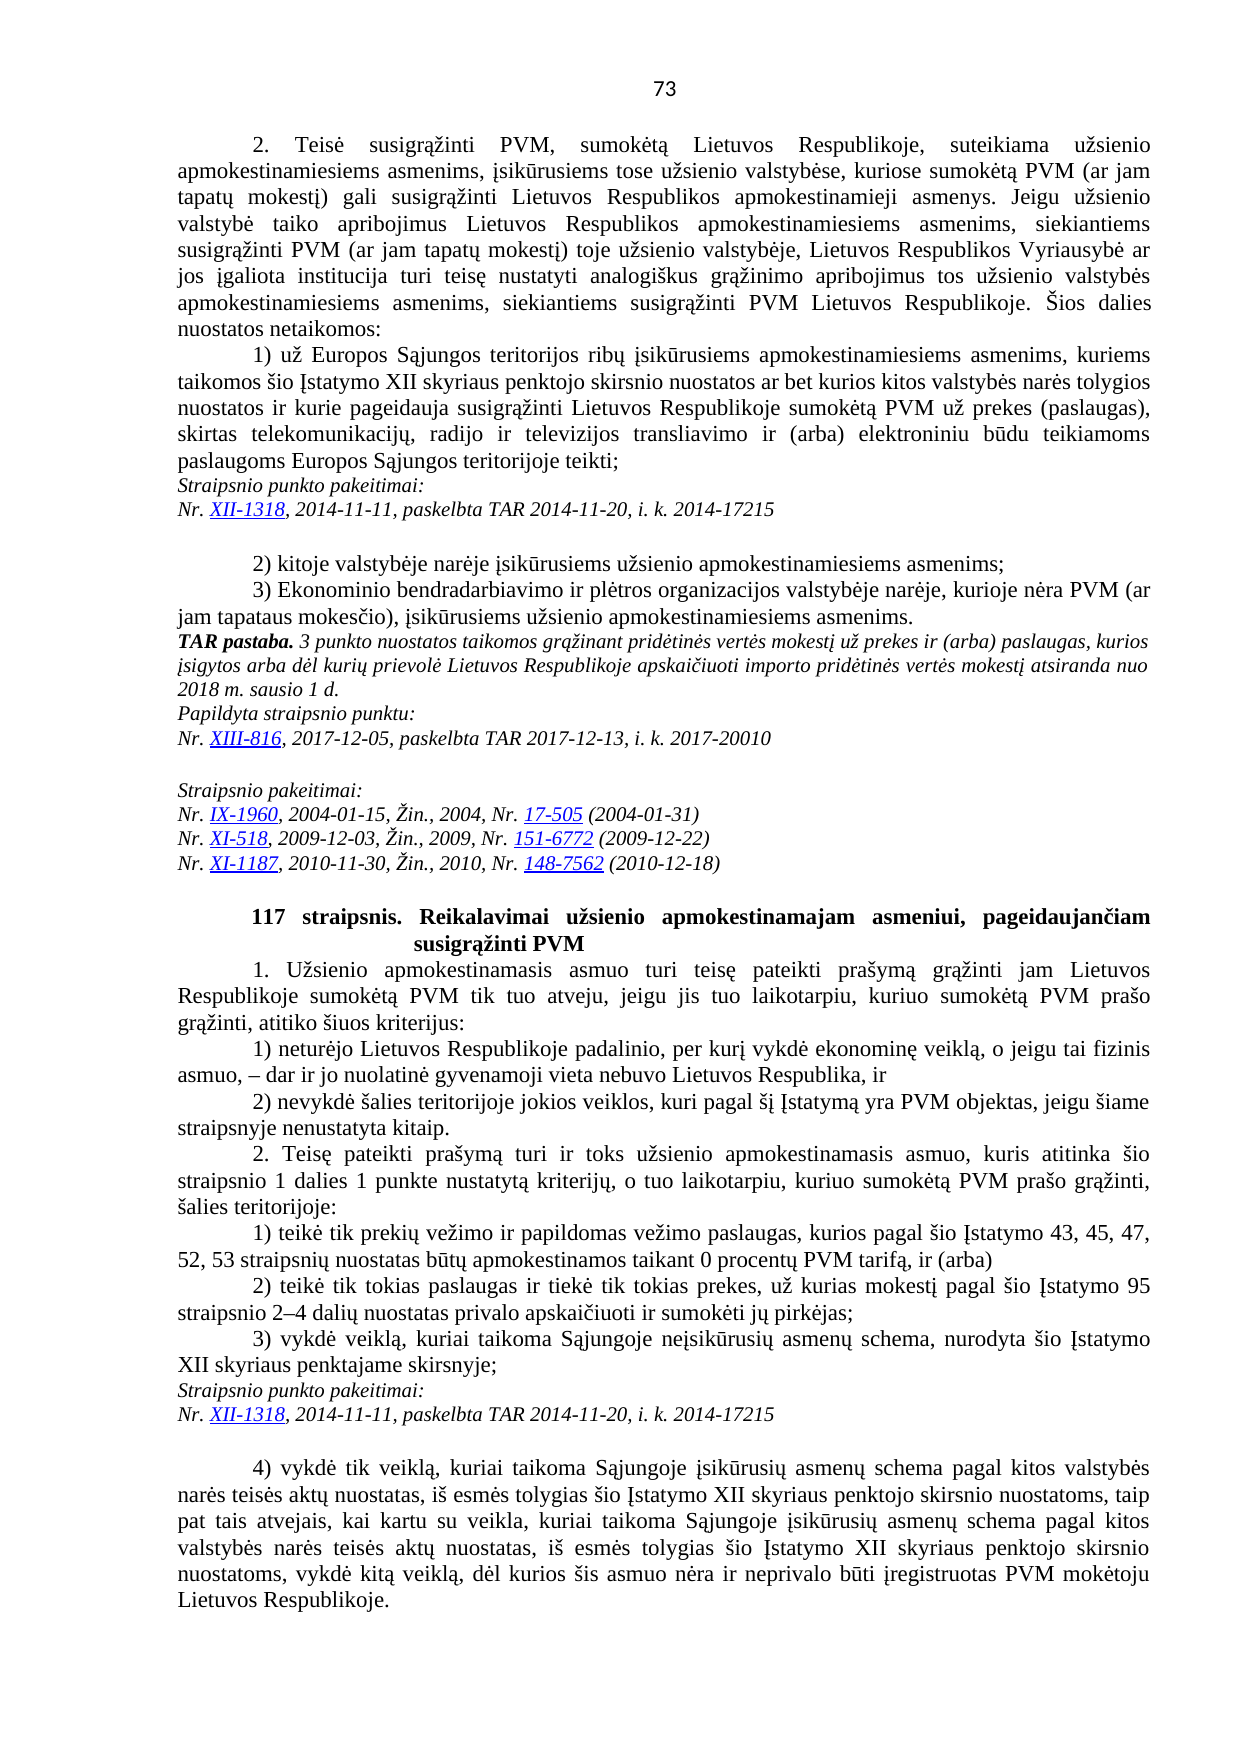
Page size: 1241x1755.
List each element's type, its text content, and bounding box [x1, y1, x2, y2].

text 2) nevykdė šalies teritorijoje jokios veiklos, kuri pagal šį Įstatymą yra PVM objektas, jeigu šiame straipsnyje nenustatyta kitaip. [177, 1088, 1152, 1140]
text Straipsnio punkto pakeitimai: [177, 1378, 1152, 1402]
text Nr. XI-518, 2009-12-03, Žin., 2009, Nr. 151-6772 (2009-12-22) [177, 826, 1152, 850]
text 3) Ekonominio bendradarbiavimo ir plėtros organizacijos valstybėje narėje, kurioje nėra PVM (ar jam tapataus mokesčio), įsikūrusiems užsienio apmokestinamiesiems asmenims. [177, 576, 1152, 629]
text Nr. XI-1187, 2010-11-30, Žin., 2010, Nr. 148-7562 (2010-12-18) [177, 850, 1152, 874]
text TAR pastaba. 3 punkto nuostatos taikomos grąžinant pridėtinės vertės mokestį už prekes ir (arba) paslaugas, kurios įsigytos arba dėl kurių prievolė Lietuvos Respublikoje apskaičiuoti importo pridėtinės vertės mokestį atsiranda nuo 2018 m. sausio 1 d. [177, 629, 1152, 701]
text Straipsnio punkto pakeitimai: [177, 473, 1152, 497]
text 2. Teisė susigrąžinti PVM, sumokėtą Lietuvos Respublikoje, suteikiama užsienio apmokestinamiesiems asmenims, įsikūrusiems tose užsienio valstybėse, kuriose sumokėtą PVM (ar jam tapatų mokestį) gali susigrąžinti Lietuvos Respublikos apmokestinamieji asmenys. Jeigu užsienio valstybė taiko apribojimus Lietuvos Respublikos apmokestinamiesiems asmenims, siekiantiems susigrąžinti PVM (ar jam tapatų mokestį) toje užsienio valstybėje, Lietuvos Respublikos Vyriausybė ar jos įgaliota institucija turi teisę nustatyti analogiškus grąžinimo apribojimus tos užsienio valstybės apmokestinamiesiems asmenims, siekiantiems susigrąžinti PVM Lietuvos Respublikoje. Šios dalies nuostatos netaikomos: [177, 131, 1152, 341]
text 3) vykdė veiklą, kuriai taikoma Sąjungoje neįsikūrusių asmenų schema, nurodyta šio Įstatymo XII skyriaus penktajame skirsnyje; [177, 1325, 1152, 1378]
text 1) už Europos Sąjungos teritorijos ribų įsikūrusiems apmokestinamiesiems asmenims, kuriems taikomos šio Įstatymo XII skyriaus penktojo skirsnio nuostatos ar bet kurios kitos valstybės narės tolygios nuostatos ir kurie pageidauja susigrąžinti Lietuvos Respublikoje sumokėtą PVM už prekes (paslaugas), skirtas telekomunikacijų, radijo ir televizijos transliavimo ir (arba) elektroniniu būdu teikiamoms paslaugoms Europos Sąjungos teritorijoje teikti; [177, 341, 1152, 473]
text 1) teikė tik prekių vežimo ir papildomas vežimo paslaugas, kurios pagal šio Įstatymo 43, 45, 47, 52, 53 straipsnių nuostatas būtų apmokestinamos taikant 0 procentų PVM tarifą, ir (arba) [177, 1219, 1152, 1272]
text Nr. XIII-816, 2017-12-05, paskelbta TAR 2017-12-13, i. k. 2017-20010 [177, 725, 1152, 749]
text 117 straipsnis. Reikalavimai užsienio apmokestinamajam asmeniui, pageidaujančiam susigrąžinti PVM [251, 903, 1152, 956]
text 2. Teisę pateikti prašymą turi ir toks užsienio apmokestinamasis asmuo, kuris atitinka šio straipsnio 1 dalies 1 punkte nustatytą kriterijų, o tuo laikotarpiu, kuriuo sumokėtą PVM prašo grąžinti, šalies teritorijoje: [177, 1140, 1152, 1219]
text Nr. XII-1318, 2014-11-11, paskelbta TAR 2014-11-20, i. k. 2014-17215 [177, 497, 1152, 521]
text 4) vykdė tik veiklą, kuriai taikoma Sąjungoje įsikūrusių asmenų schema pagal kitos valstybės narės teisės aktų nuostatas, iš esmės tolygias šio Įstatymo XII skyriaus penktojo skirsnio nuostatoms, taip pat tais atvejais, kai kartu su veikla, kuriai taikoma Sąjungoje įsikūrusių asmenų schema pagal kitos valstybės narės teisės aktų nuostatas, iš esmės tolygias šio Įstatymo XII skyriaus penktojo skirsnio nuostatoms, vykdė kitą veiklą, dėl kurios šis asmuo nėra ir neprivalo būti įregistruotas PVM mokėtoju Lietuvos Respublikoje. [177, 1454, 1152, 1613]
text Papildyta straipsnio punktu: [177, 701, 1152, 725]
text 2) teikė tik tokias paslaugas ir tiekė tik tokias prekes, už kurias mokestį pagal šio Įstatymo 95 straipsnio 2–4 dalių nuostatas privalo apskaičiuoti ir sumokėti jų pirkėjas; [177, 1272, 1152, 1325]
text 1) neturėjo Lietuvos Respublikoje padalinio, per kurį vykdė ekonominę veiklą, o jeigu tai fizinis asmuo, – dar ir jo nuolatinė gyvenamoji vieta nebuvo Lietuvos Respublika, ir [177, 1035, 1152, 1088]
text 1. Užsienio apmokestinamasis asmuo turi teisę pateikti prašymą grąžinti jam Lietuvos Respublikoje sumokėtą PVM tik tuo atveju, jeigu jis tuo laikotarpiu, kuriuo sumokėtą PVM prašo grąžinti, atitiko šiuos kriterijus: [177, 956, 1152, 1035]
text Straipsnio pakeitimai: [177, 778, 1152, 802]
text Nr. IX-1960, 2004-01-15, Žin., 2004, Nr. 17-505 (2004-01-31) [177, 802, 1152, 826]
text Nr. XII-1318, 2014-11-11, paskelbta TAR 2014-11-20, i. k. 2014-17215 [177, 1402, 1152, 1426]
text 2) kitoje valstybėje narėje įsikūrusiems užsienio apmokestinamiesiems asmenims; [177, 550, 1152, 576]
